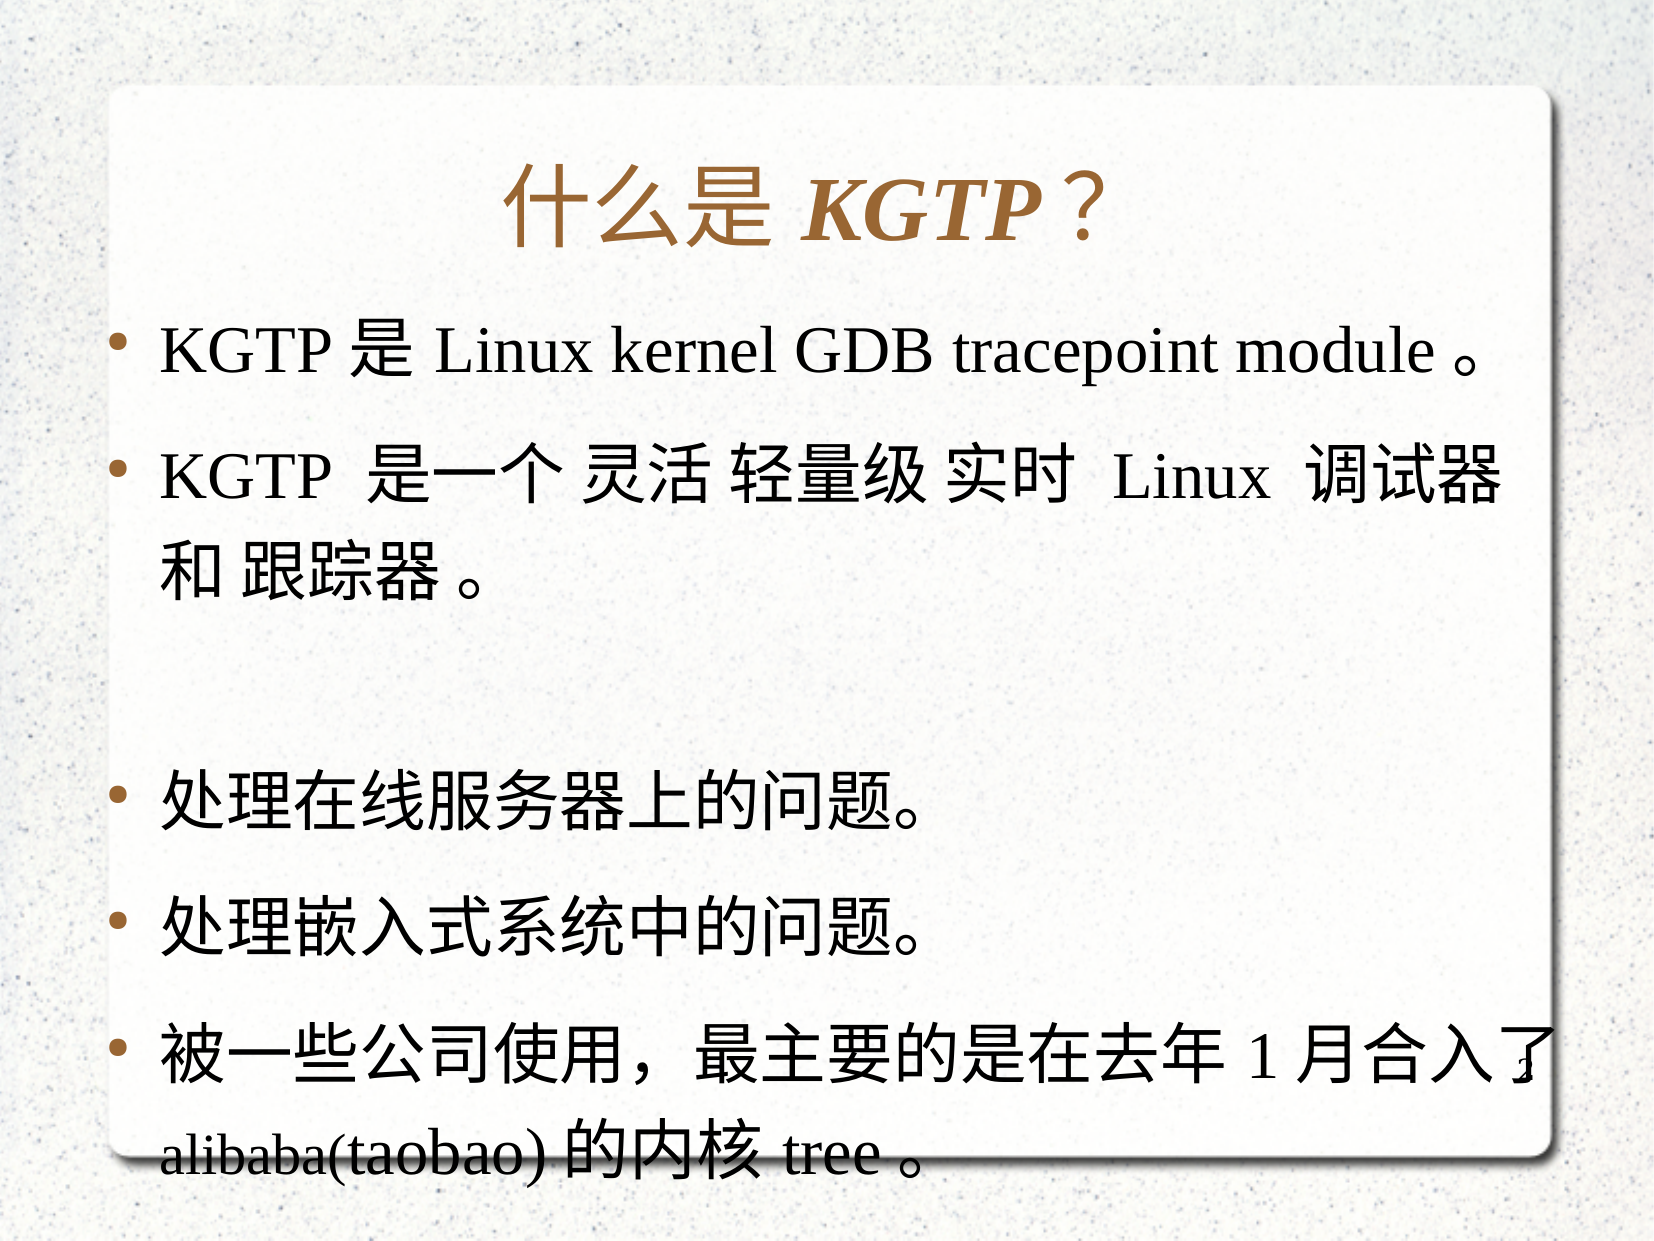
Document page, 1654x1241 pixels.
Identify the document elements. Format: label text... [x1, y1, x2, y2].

title 什么是KGTP？ [118, 96, 1536, 295]
picture [0, 0, 1654, 1241]
list KGTP是Linux kernel GDB tracepoint module。 KGTP 是一个 灵活 轻量级 实时 Linux 调试器 和 跟踪器 。 处理在线服务器上的问题。 处理嵌入式系统中的问题。 被一些公司使用，最主要的是在去年1月合入了alibaba(taobao)的内核tree。 [88, 295, 1577, 1152]
